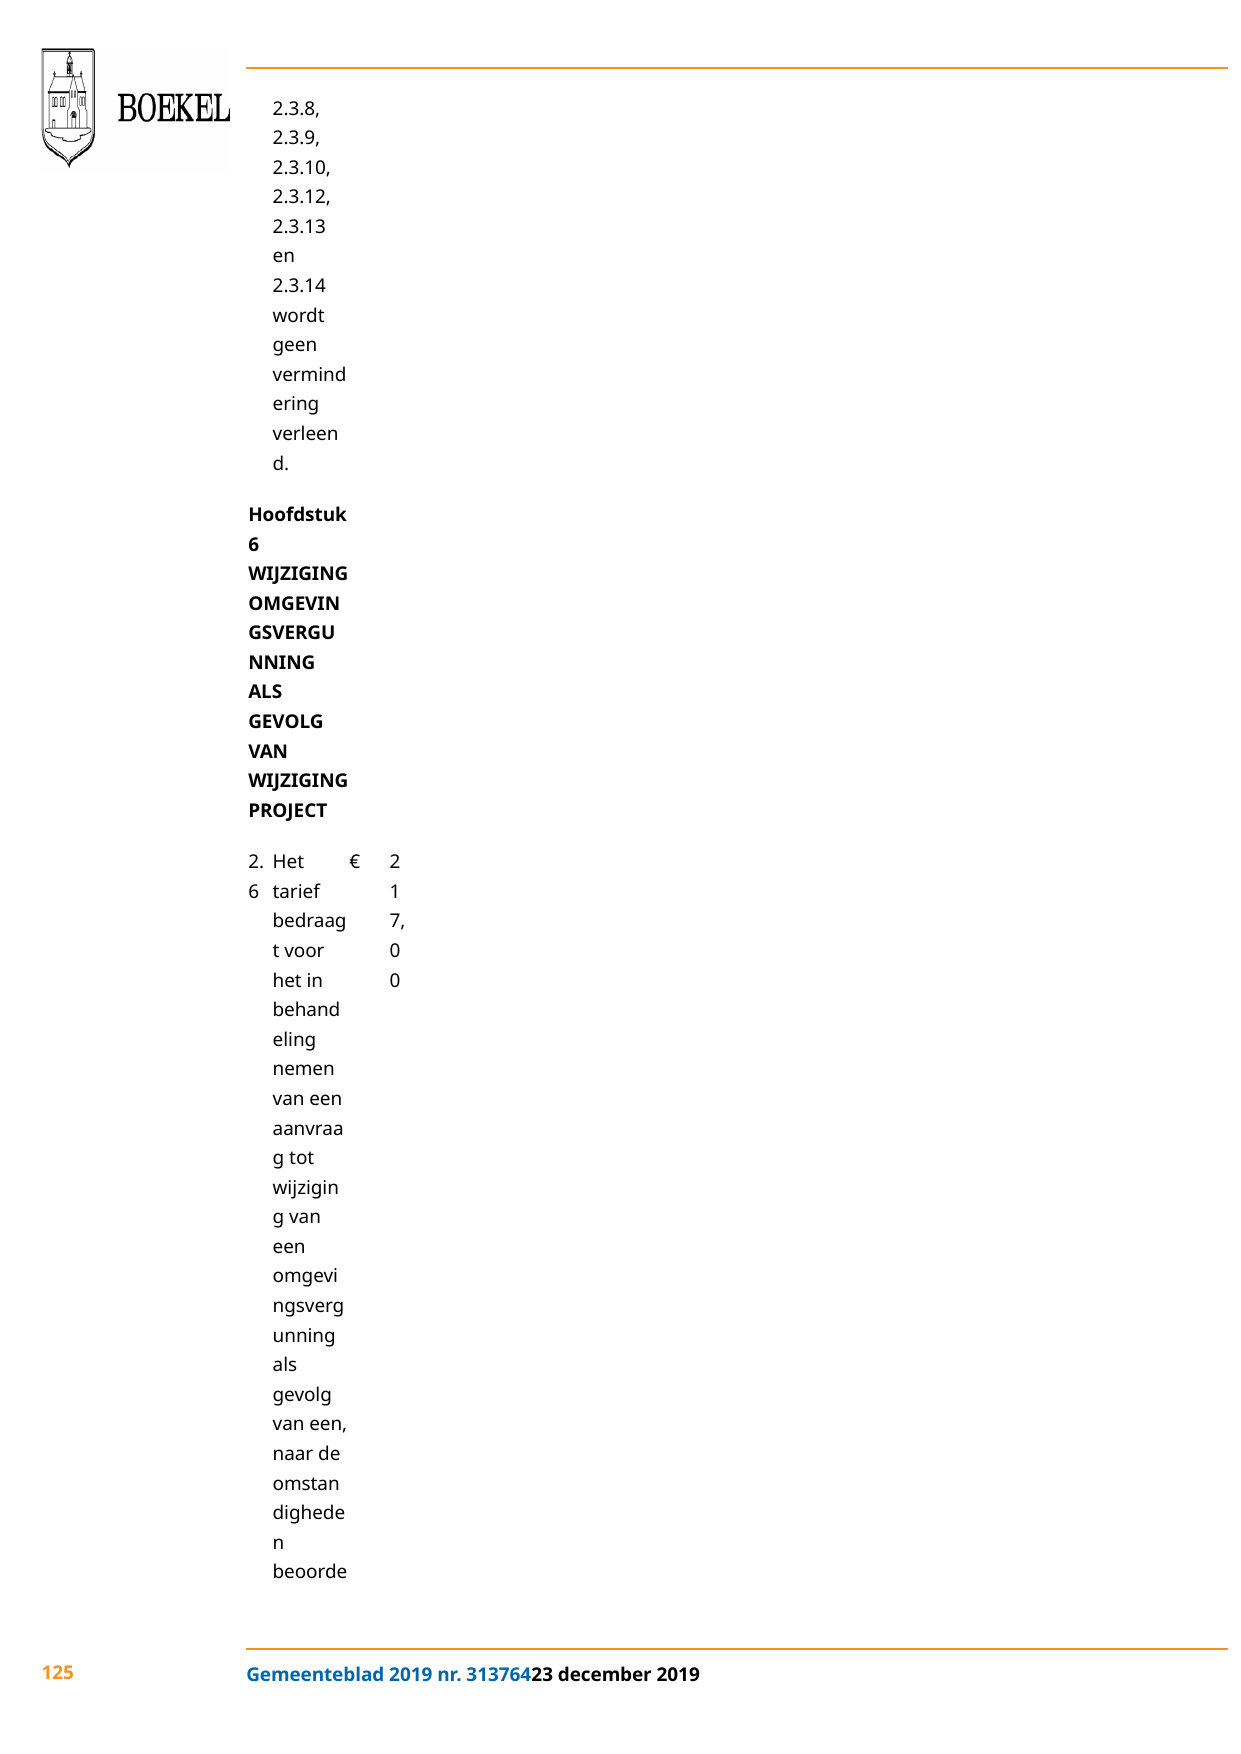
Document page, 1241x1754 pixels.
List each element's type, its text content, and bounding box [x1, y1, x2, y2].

table_cell [590, 849, 630, 1584]
table_cell 2.6 [248, 849, 272, 1584]
table_cell [710, 476, 750, 501]
table_cell [429, 849, 469, 1584]
table_cell [630, 849, 670, 1584]
table_cell [1111, 501, 1152, 823]
table_cell [670, 476, 710, 501]
table_cell [510, 823, 549, 848]
picture [41, 47, 231, 172]
table_cell [273, 823, 349, 848]
table_cell [1071, 501, 1111, 823]
table_cell [750, 501, 790, 823]
table_cell [790, 476, 830, 501]
table_cell [951, 823, 991, 848]
table_cell [590, 823, 630, 848]
table_cell [349, 476, 369, 501]
table_cell [550, 95, 590, 476]
table_cell [1031, 823, 1071, 848]
table_cell [469, 501, 509, 823]
table_cell [1111, 823, 1152, 848]
table_cell [369, 501, 389, 823]
table_cell [369, 476, 389, 501]
table_cell [911, 476, 951, 501]
table_cell [790, 95, 830, 476]
table_cell [429, 476, 469, 501]
table_cell [429, 95, 469, 476]
table_cell [1031, 849, 1071, 1584]
table_cell [710, 849, 750, 1584]
table_cell [830, 95, 870, 476]
table_cell [911, 823, 951, 848]
table_cell [790, 849, 830, 1584]
table_cell [911, 849, 951, 1584]
table_cell Hoofdstuk 6 WIJZIGING OMGEVINGSVERGUNNING ALS GEVOLG VAN WIJZIGING PROJECT [248, 501, 349, 823]
table_cell [911, 501, 951, 823]
table_cell [951, 95, 991, 476]
table_cell [750, 849, 790, 1584]
table_cell [790, 823, 830, 848]
table_cell [590, 501, 630, 823]
table_cell [429, 823, 469, 848]
table_cell 2.3.8, 2.3.9, 2.3.10, 2.3.12, 2.3.13 en 2.3.14 wordt geen vermindering verleend. [273, 95, 349, 476]
table_cell [389, 501, 409, 823]
table_cell [830, 823, 870, 848]
table_cell [991, 501, 1031, 823]
table_cell [248, 823, 272, 848]
table_cell [710, 95, 750, 476]
table_cell [389, 95, 409, 476]
table_cell [830, 849, 870, 1584]
table_cell [1071, 476, 1111, 501]
table_cell [710, 501, 750, 823]
table_cell [409, 95, 429, 476]
table_cell [870, 95, 911, 476]
table_cell [349, 501, 369, 823]
table_cell [991, 823, 1031, 848]
table_cell [750, 95, 790, 476]
table_cell [409, 501, 429, 823]
table_cell [1111, 476, 1152, 501]
table_cell 217,00 [389, 849, 409, 1584]
table_cell [870, 823, 911, 848]
table_cell [389, 823, 409, 848]
table_cell [510, 95, 549, 476]
table_cell [389, 476, 409, 501]
table_cell [870, 501, 911, 823]
table_cell [369, 849, 389, 1584]
table_cell [349, 823, 369, 848]
table_cell [951, 476, 991, 501]
table_cell [670, 849, 710, 1584]
table_cell [1071, 95, 1111, 476]
table_cell [349, 95, 369, 476]
table_cell [510, 476, 549, 501]
table_cell [248, 476, 272, 501]
table_cell [1031, 501, 1071, 823]
table_cell [670, 823, 710, 848]
table_cell [1071, 849, 1111, 1584]
table_cell € [349, 849, 369, 1584]
table_cell [590, 95, 630, 476]
table_cell [630, 501, 670, 823]
table_cell [710, 823, 750, 848]
table_cell [369, 95, 389, 476]
table_cell [750, 823, 790, 848]
table_cell [550, 501, 590, 823]
table_cell [630, 476, 670, 501]
table_cell [550, 823, 590, 848]
table_cell [991, 95, 1031, 476]
table_cell [1111, 849, 1152, 1584]
table_cell [911, 95, 951, 476]
table_cell [409, 849, 429, 1584]
table_cell [670, 501, 710, 823]
table_cell [469, 849, 509, 1584]
table_cell [469, 823, 509, 848]
table_cell [550, 849, 590, 1584]
table_cell [510, 849, 549, 1584]
table_cell [951, 501, 991, 823]
table_cell [1031, 476, 1071, 501]
table_cell [510, 501, 549, 823]
table_cell [1111, 95, 1152, 476]
table_cell [951, 849, 991, 1584]
table_cell [830, 476, 870, 501]
table_cell [870, 476, 911, 501]
table_cell [630, 95, 670, 476]
table_cell [469, 476, 509, 501]
table_cell [409, 476, 429, 501]
table_cell [670, 95, 710, 476]
table_cell [590, 476, 630, 501]
table_cell [830, 501, 870, 823]
table_cell [991, 849, 1031, 1584]
table_cell [369, 823, 389, 848]
table_cell [429, 501, 469, 823]
table_cell [409, 823, 429, 848]
table_cell [991, 476, 1031, 501]
table_cell [1071, 823, 1111, 848]
table_cell [469, 95, 509, 476]
table_cell [870, 849, 911, 1584]
table_cell Het tarief bedraagt voor het in behandeling nemen van een aanvraag tot wijziging van een omgevingsvergunning als gevolg van een, naar de omstandigheden beoorde [273, 849, 349, 1584]
table_cell [630, 823, 670, 848]
table_cell [1031, 95, 1071, 476]
table_cell [550, 476, 590, 501]
table_cell [750, 476, 790, 501]
table_cell [248, 95, 272, 476]
table_cell [790, 501, 830, 823]
table_cell [273, 476, 349, 501]
